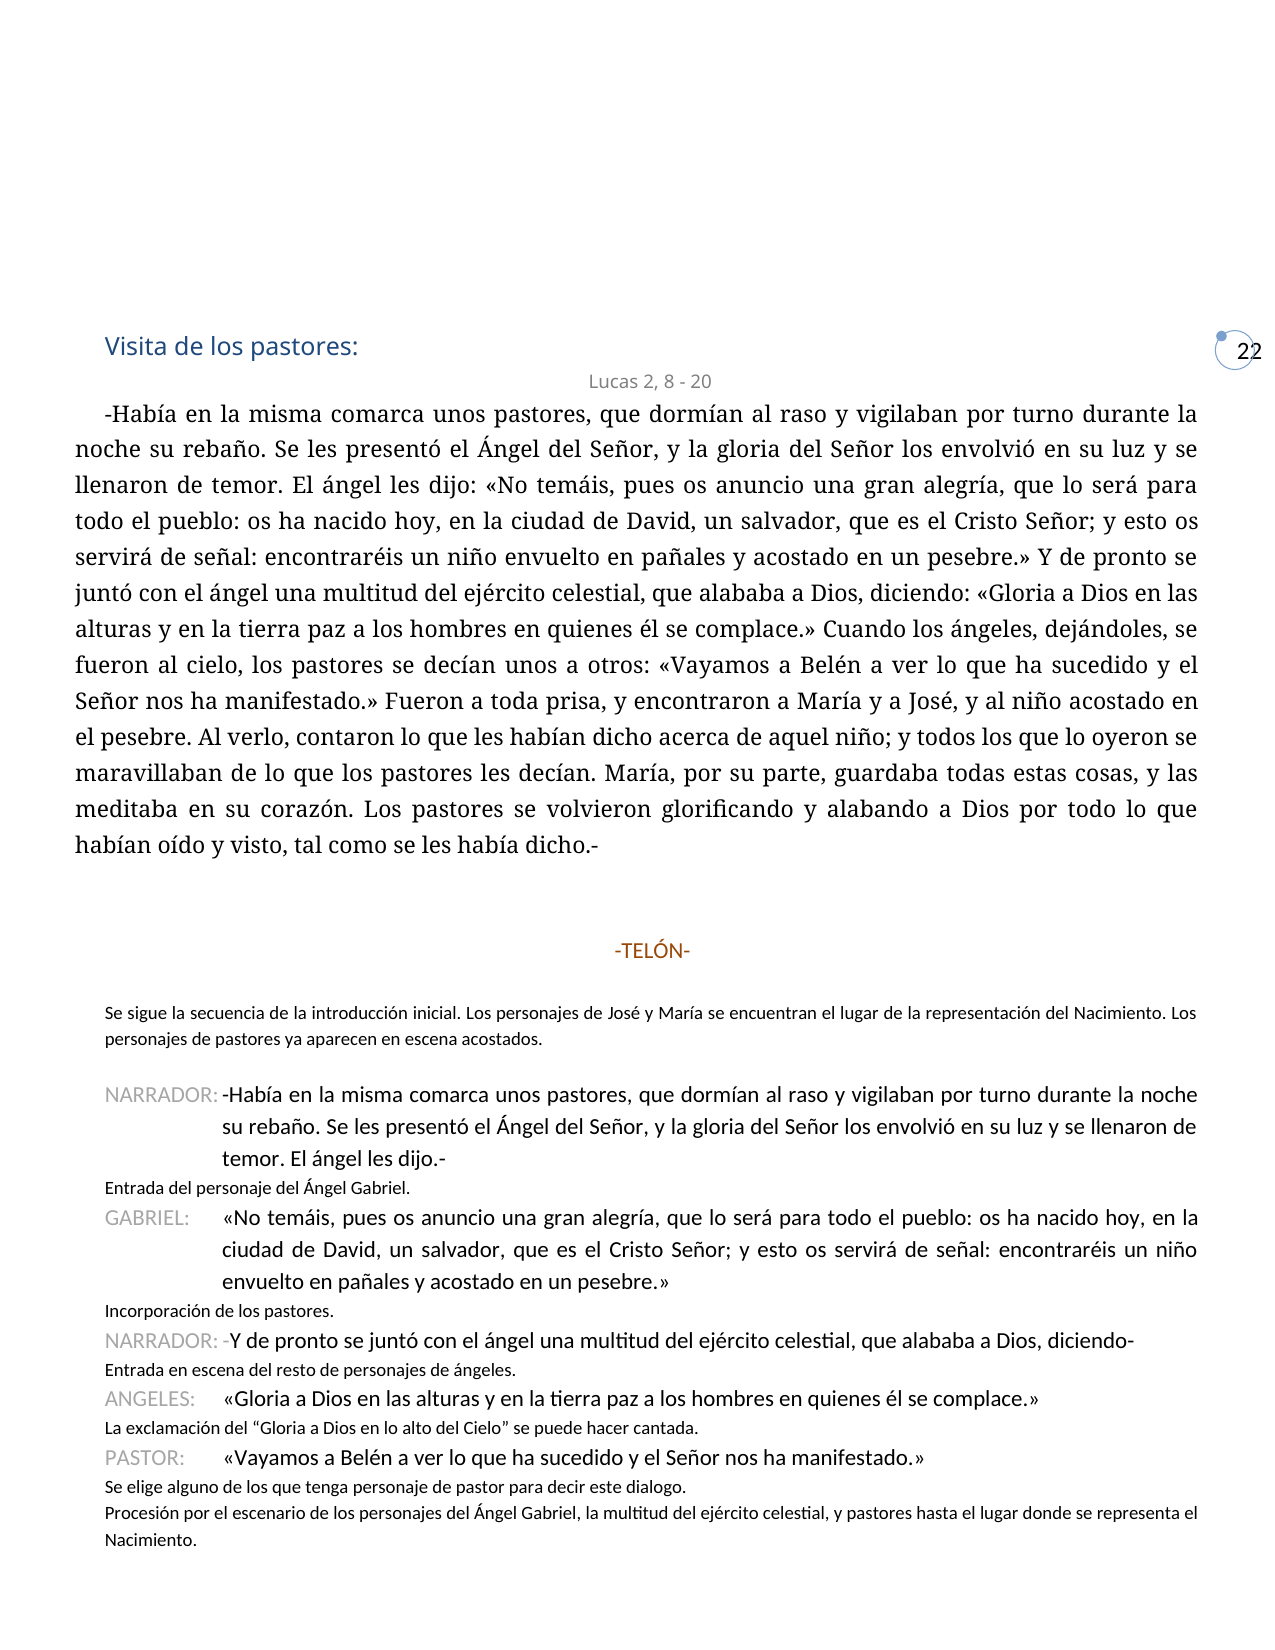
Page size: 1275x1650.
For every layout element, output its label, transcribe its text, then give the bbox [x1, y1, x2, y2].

text NARRADOR: -Había en la misma comarca unos pastores, que dormían al raso y vigilaban por turno durante la noche su rebaño. Se les presentó el Ángel del Señor, y la gloria del Señor los envolvió en su luz y se llenaron de temor. El ángel les dijo.- [104, 1080, 1200, 1172]
text Entrada del personaje del Ángel Gabriel. [104, 1177, 1200, 1199]
text Entrada en escena del resto de personajes de ángeles. [104, 1358, 1200, 1381]
text Se elige alguno de los que tenga personaje de pastor para decir este dialogo. [104, 1475, 1200, 1498]
text Incorporación de los pastores. [104, 1299, 1200, 1322]
text Se sigue la secuencia de la introducción inicial. Los personajes de José y María se encuentran el lugar de la representación del Nacimiento. Los personajes de pastores ya aparecen en escena acostados. [104, 1001, 1200, 1050]
text -Había en la misma comarca unos pastores, que dormían al raso y vigilaban por turno durante la noche su rebaño. Se les presentó el Ángel del Señor, y la gloria del Señor los envolvió en su luz y se llenaron de temor. El ángel les dijo: «No temáis, pues os anuncio una gran alegría, que lo será para todo el pueblo: os ha nacido hoy, en la ciudad de David, un salvador, que es el Cristo Señor; y esto os servirá de señal: encontraréis un niño envuelto en pañales y acostado en un pesebre.» Y de pronto se juntó con el ángel una multitud del ejército celestial, que alababa a Dios, diciendo: «Gloria a Dios en las alturas y en la tierra paz a los hombres en quienes él se complace.» Cuando los ángeles, dejándoles, se fueron al cielo, los pastores se decían unos a otros: «Vayamos a Belén a ver lo que ha sucedido y el Señor nos ha manifestado.» Fueron a toda prisa, y encontraron a María y a José, y al niño acostado en el pesebre. Al verlo, contaron lo que les habían dicho acerca de aquel niño; y todos los que lo oyeron se maravillaban de lo que los pastores les decían. María, por su parte, guardaba todas estas cosas, y las meditaba en su corazón. Los pastores se volvieron glorificando y alabando a Dios por todo lo que habían oído y visto, tal como se les había dicho.- [75, 397, 1200, 860]
text NARRADOR: -Y de pronto se juntó con el ángel una multitud del ejército celestial, que alababa a Dios, diciendo- [104, 1326, 1200, 1354]
text ANGELES: «Gloria a Dios en las alturas y en la tierra paz a los hombres en quienes él se complace.» [104, 1384, 1200, 1412]
text PASTOR: «Vayamos a Belén a ver lo que ha sucedido y el Señor nos ha manifestado.» [104, 1443, 1200, 1471]
text -TELÓN- [104, 937, 1200, 964]
text Lucas 2, 8 - 20 [104, 368, 1200, 394]
text GABRIEL: «No temáis, pues os anuncio una gran alegría, que lo será para todo el pueblo: os ha nacido hoy, en la ciudad de David, un salvador, que es el Cristo Señor; y esto os servirá de señal: encontraréis un niño envuelto en pañales y acostado en un pesebre.» [104, 1203, 1200, 1295]
text Visita de los pastores: [75, 329, 1200, 363]
text La exclamación del “Gloria a Dios en lo alto del Cielo” se puede hacer cantada. [104, 1417, 1200, 1439]
text Procesión por el escenario de los personajes del Ángel Gabriel, la multitud del ejército celestial, y pastores hasta el lugar donde se representa el Nacimiento. [104, 1501, 1200, 1551]
